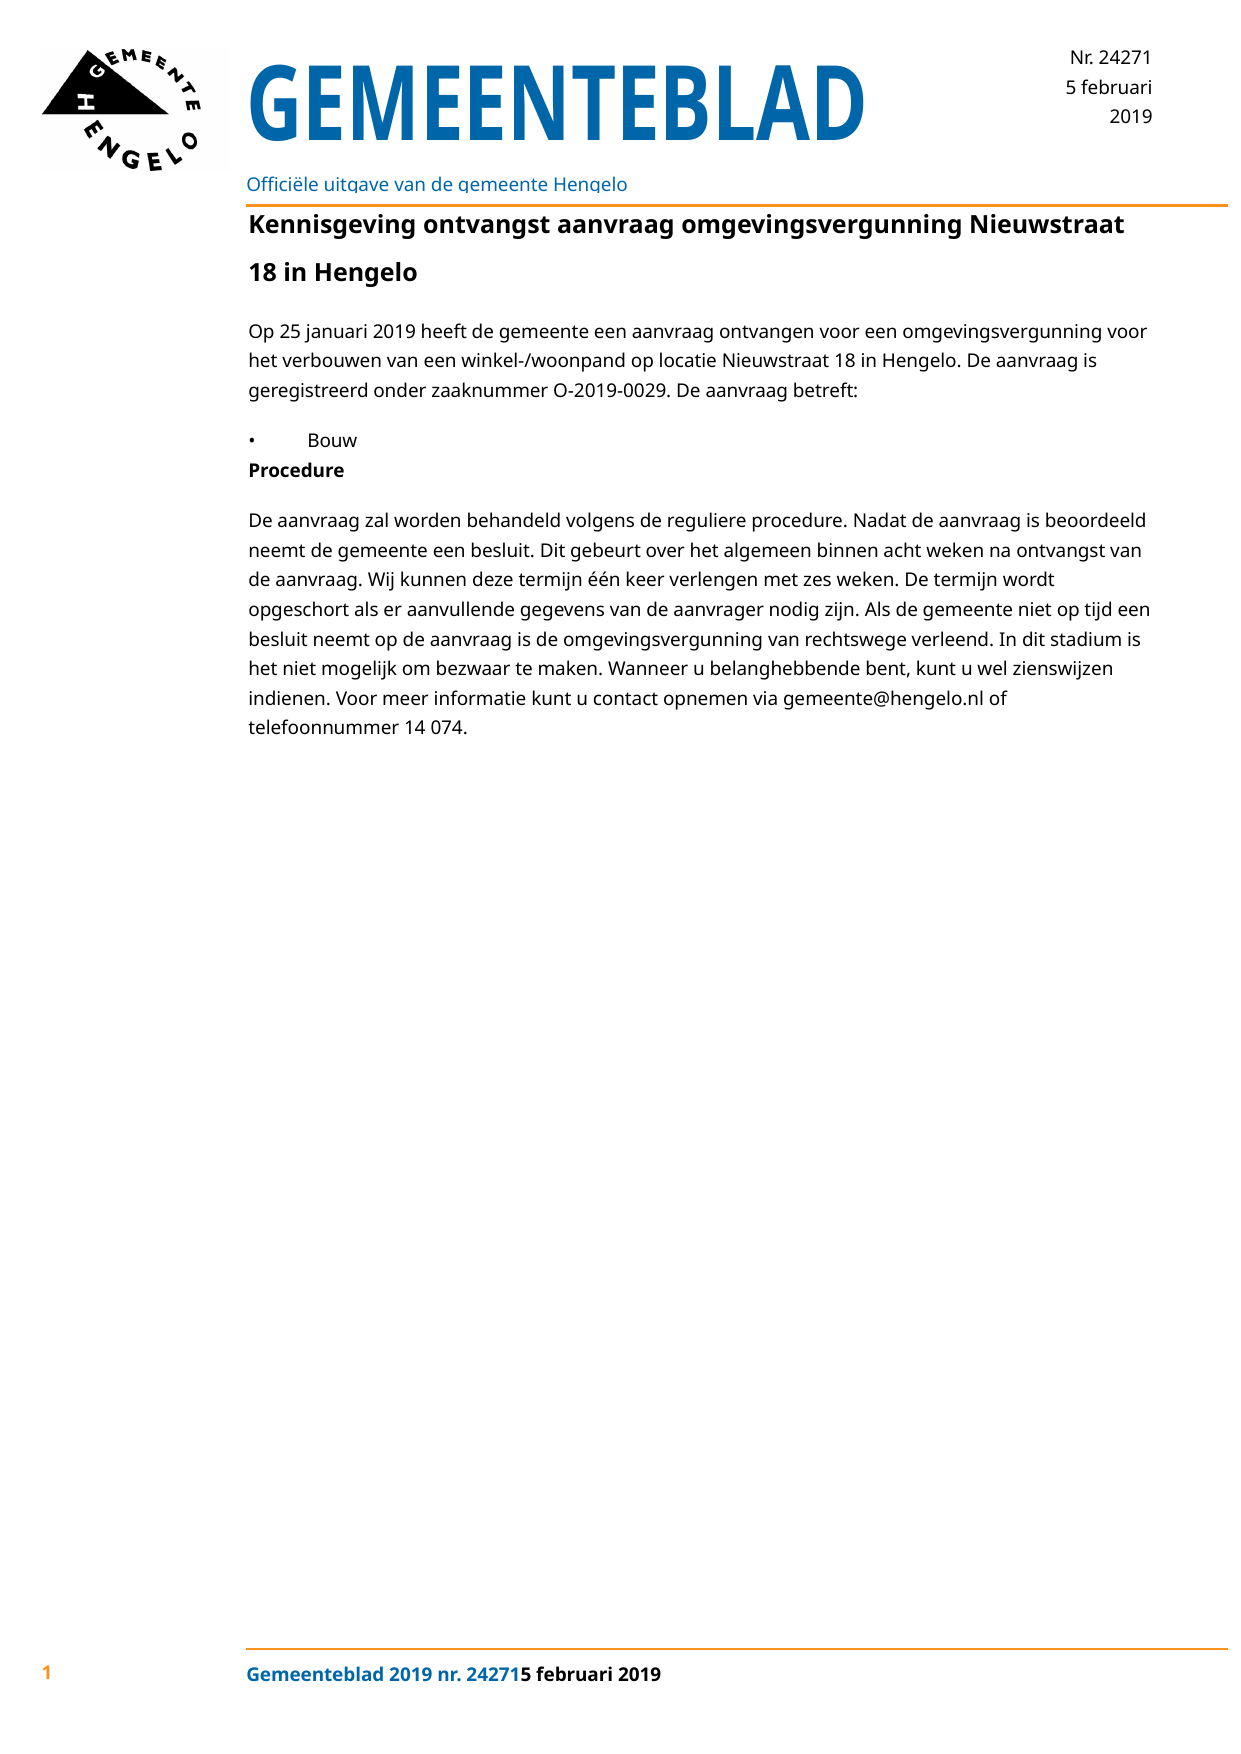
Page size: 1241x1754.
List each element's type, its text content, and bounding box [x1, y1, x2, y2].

text Kennisgeving ontvangst aanvraag omgevingsvergunning Nieuwstraat 18 in Hengelo [248, 207, 1152, 288]
picture [41, 47, 231, 172]
text Procedure [248, 457, 1152, 483]
text Op 25 januari 2019 heeft de gemeente een aanvraag ontvangen voor een omgevingsvergunning voor het verbouwen van een winkel-/woonpand op locatie Nieuwstraat 18 in Hengelo. De aanvraag is geregistreerd onder zaaknummer O-2019-0029. De aanvraag betreft: [248, 318, 1152, 403]
text De aanvraag zal worden behandeld volgens de reguliere procedure. Nadat de aanvraag is beoordeeld neemt de gemeente een besluit. Dit gebeurt over het algemeen binnen acht weken na ontvangst van de aanvraag. Wij kunnen deze termijn één keer verlengen met zes weken. De termijn wordt opgeschort als er aanvullende gegevens van de aanvrager nodig zijn. Als de gemeente niet op tijd een besluit neemt op de aanvraag is de omgevingsvergunning van rechtswege verleend. In dit stadium is het niet mogelijk om bezwaar te maken. Wanneer u belanghebbende bent, kunt u wel zienswijzen indienen. Voor meer informatie kunt u contact opnemen via gemeente@hengelo.nl of telefoonnummer 14 074. [248, 507, 1152, 740]
list Bouw [248, 427, 1152, 453]
